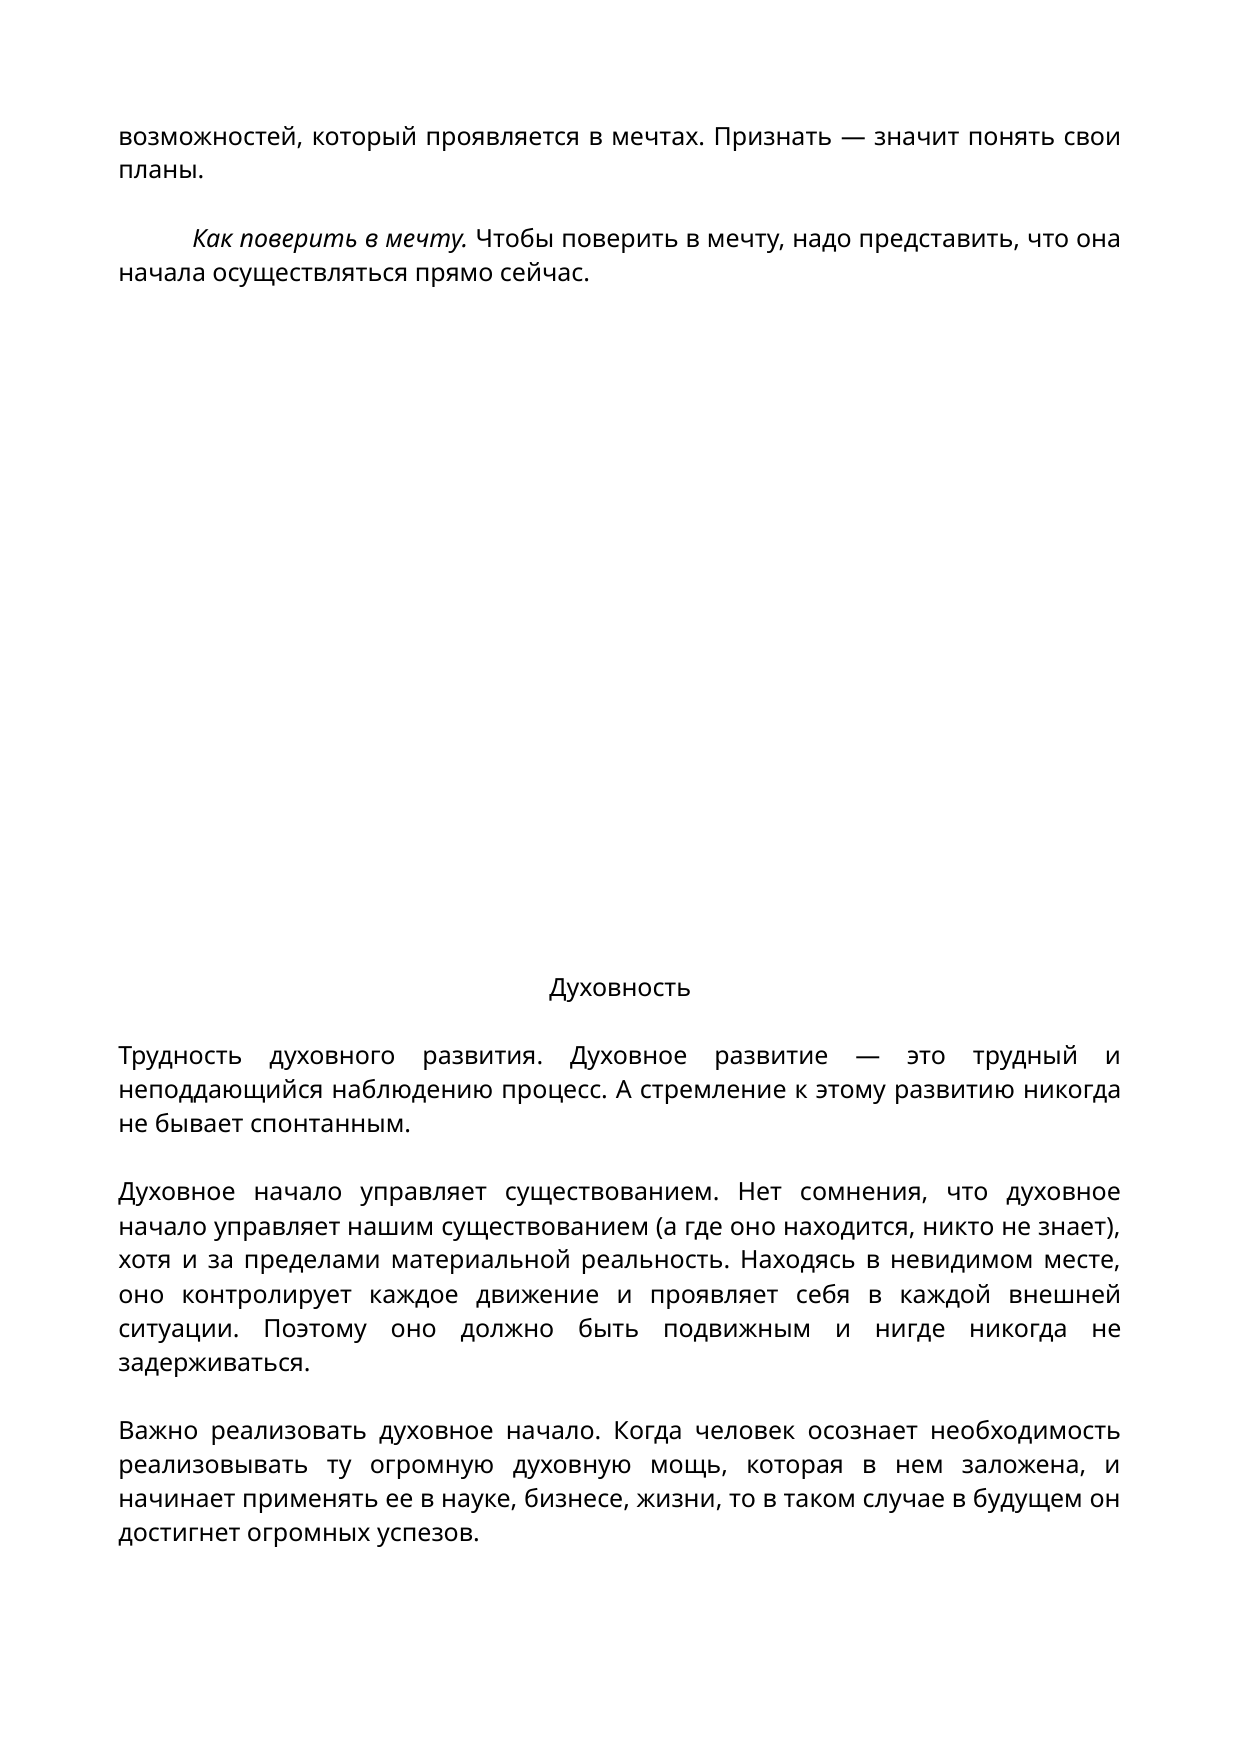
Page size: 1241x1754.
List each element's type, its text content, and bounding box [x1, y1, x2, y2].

text Трудность духовного развития. Духовное развитие — это трудный и неподдающийся наблюдению процесс. А стремление к этому развитию никогда не бывает спонтанным. [118, 1038, 1122, 1140]
text возможностей, который проявляется в мечтах. Признать — значит понять свои планы. [118, 118, 1122, 186]
text Духовное начало управляет существованием. Нет сомнения, что духовное начало управляет нашим существованием (а где оно находится, никто не знает), хотя и за пределами материальной реальность. Находясь в невидимом месте, оно контролирует каждое движение и проявляет себя в каждой внешней ситуации. Поэтому оно должно быть подвижным и нигде никогда не задерживаться. [118, 1174, 1122, 1378]
text Духовность [118, 970, 1122, 1004]
text Важно реализовать духовное начало. Когда человек осознает необходимость реализовывать ту огромную духовную мощь, которая в нем заложена, и начинает применять ее в науке, бизнесе, жизни, то в таком случае в будущем он достигнет огромных успезов. [118, 1412, 1122, 1549]
text Как поверить в мечту. Чтобы поверить в мечту, надо представить, что она начала осуществляться прямо сейчас. [118, 220, 1122, 288]
